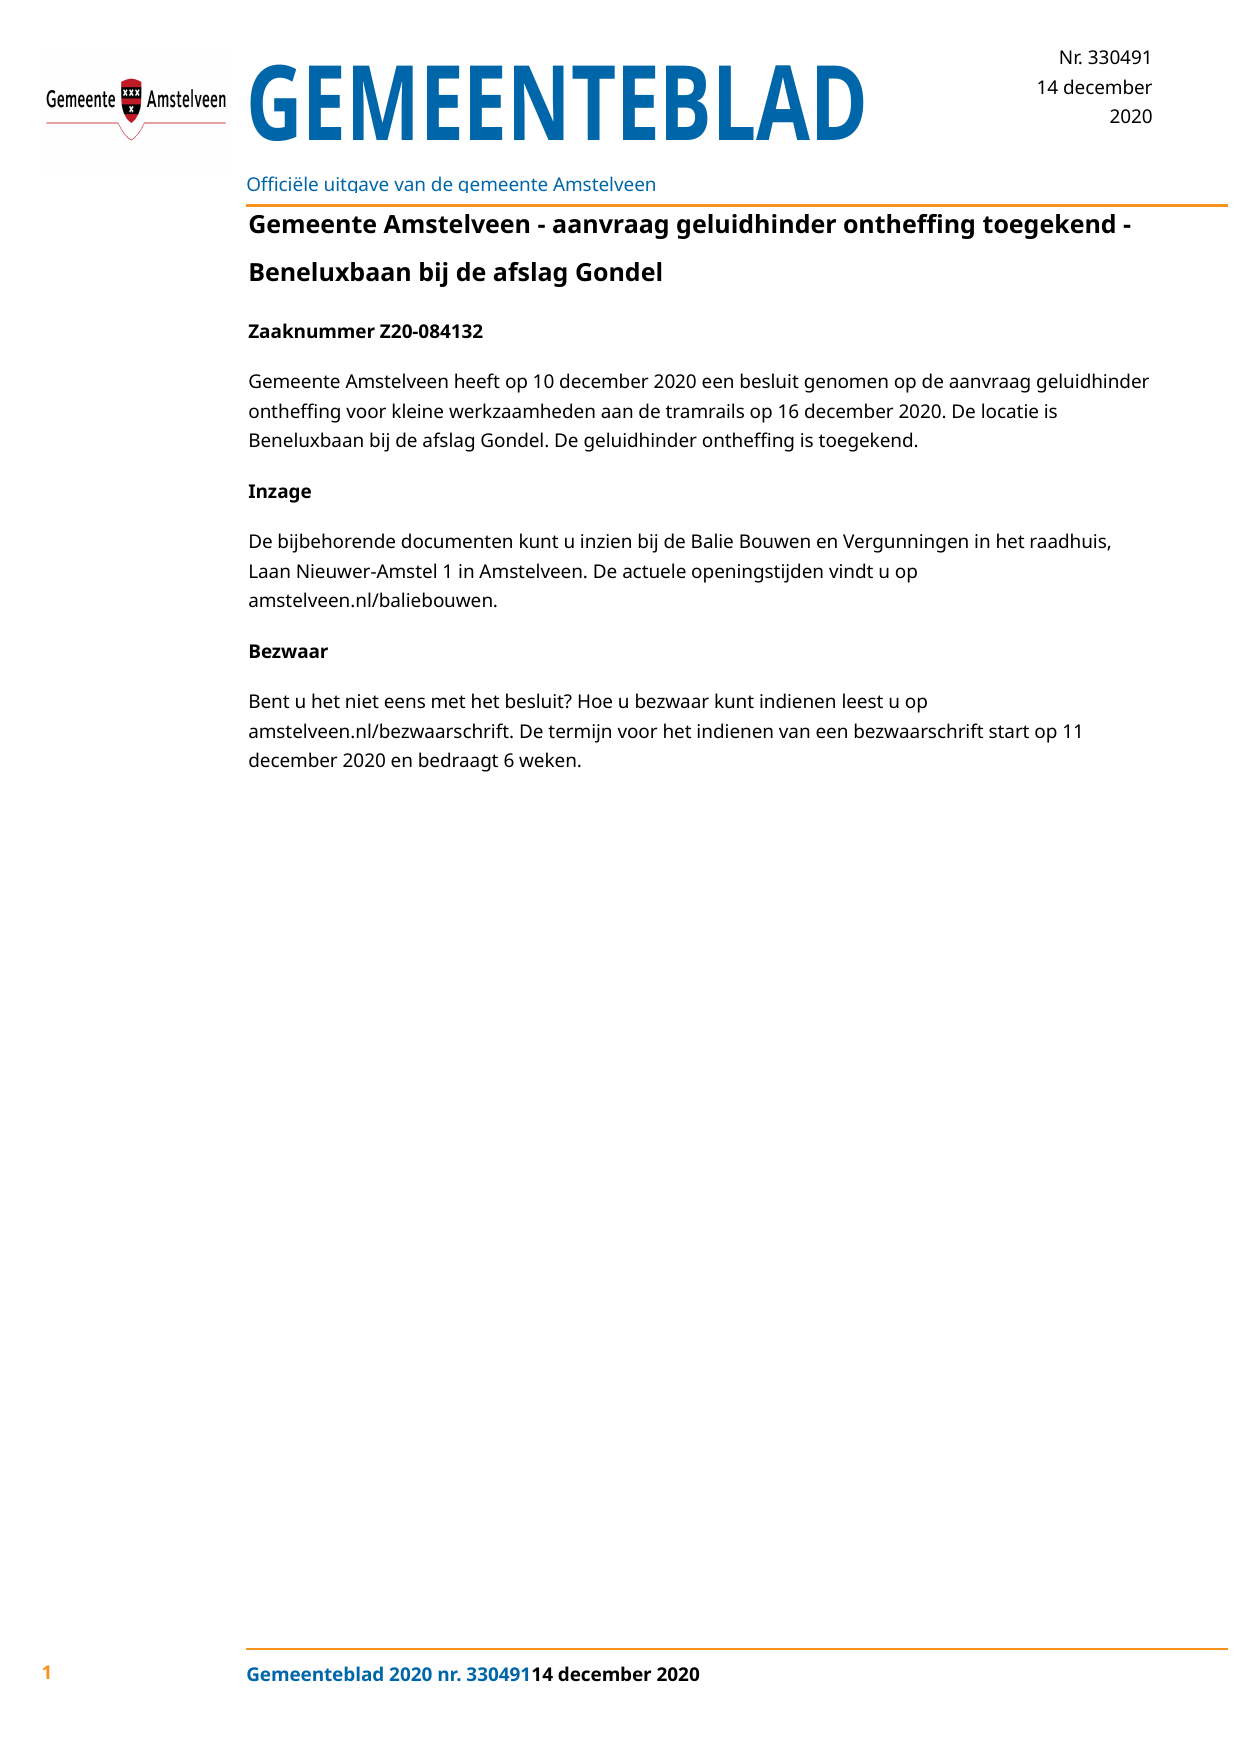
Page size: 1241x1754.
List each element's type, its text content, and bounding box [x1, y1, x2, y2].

text Gemeente Amstelveen - aanvraag geluidhinder ontheffing toegekend - Beneluxbaan bij de afslag Gondel [248, 207, 1152, 288]
picture [41, 47, 231, 172]
text Bent u het niet eens met het besluit? Hoe u bezwaar kunt indienen leest u op amstelveen.nl/bezwaarschrift. De termijn voor het indienen van een bezwaarschrift start op 11 december 2020 en bedraagt 6 weken. [248, 688, 1152, 773]
text De bijbehorende documenten kunt u inzien bij de Balie Bouwen en Vergunningen in het raadhuis, Laan Nieuwer-Amstel 1 in Amstelveen. De actuele openingstijden vindt u op amstelveen.nl/baliebouwen. [248, 528, 1152, 613]
text Inzage [248, 478, 1152, 504]
text Zaaknummer Z20-084132 [248, 318, 1152, 344]
text Bezwaar [248, 638, 1152, 664]
text Gemeente Amstelveen heeft op 10 december 2020 een besluit genomen op de aanvraag geluidhinder ontheffing voor kleine werkzaamheden aan de tramrails op 16 december 2020. De locatie is Beneluxbaan bij de afslag Gondel. De geluidhinder ontheffing is toegekend. [248, 368, 1152, 453]
